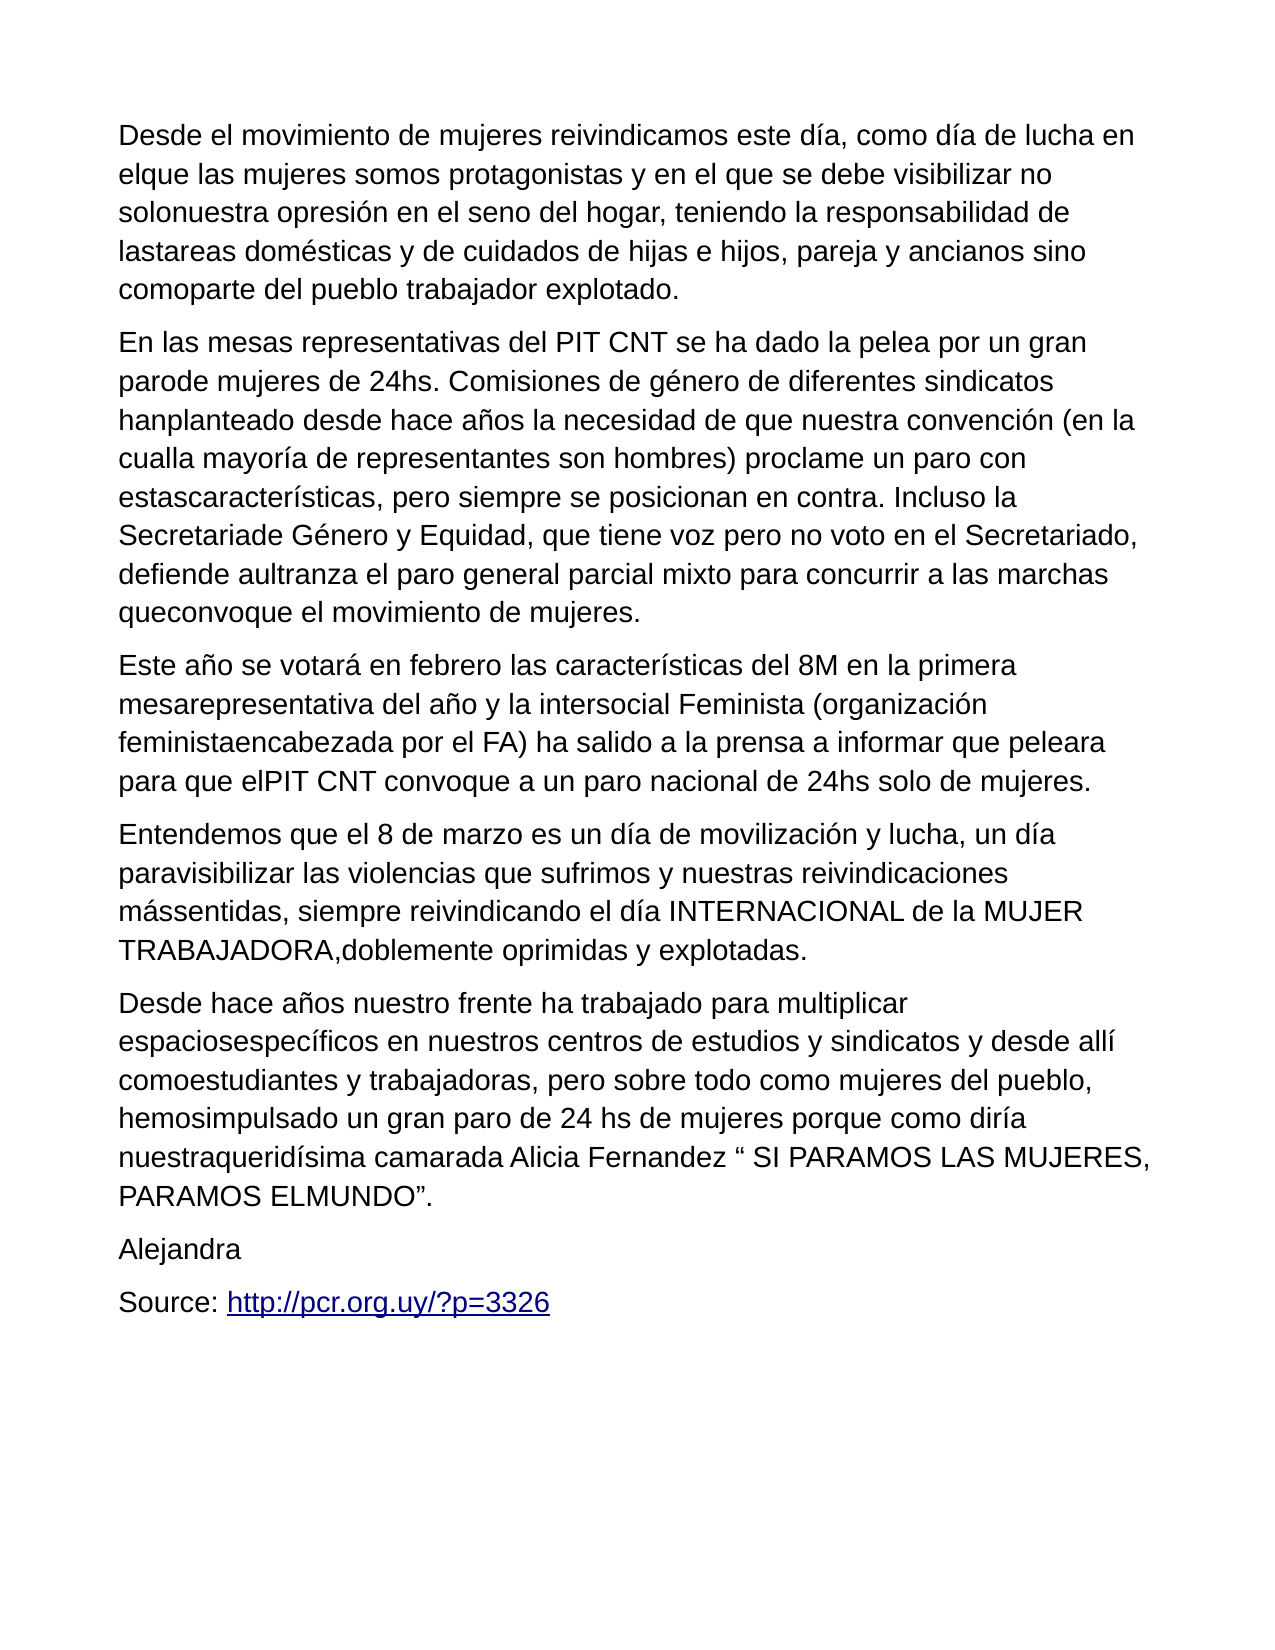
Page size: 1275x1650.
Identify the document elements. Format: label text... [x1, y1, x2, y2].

text Source: http://pcr.org.uy/?p=3326 [118, 1285, 1157, 1318]
text Alejandra [118, 1232, 1157, 1265]
text Entendemos que el 8 de marzo es un día de movilización y lucha, un día paravisibilizar las violencias que sufrimos y nuestras reivindicaciones mássentidas, siempre reivindicando el día INTERNACIONAL de la MUJER TRABAJADORA,doblemente oprimidas y explotadas. [118, 817, 1157, 966]
text Desde hace años nuestro frente ha trabajado para multiplicar espaciosespecíficos en nuestros centros de estudios y sindicatos y desde allí comoestudiantes y trabajadoras, pero sobre todo como mujeres del pueblo, hemosimpulsado un gran paro de 24 hs de mujeres porque como diría nuestraqueridísima camarada Alicia Fernandez “ SI PARAMOS LAS MUJERES, PARAMOS ELMUNDO”. [118, 986, 1157, 1212]
text En las mesas representativas del PIT CNT se ha dado la pelea por un gran parode mujeres de 24hs. Comisiones de género de diferentes sindicatos hanplanteado desde hace años la necesidad de que nuestra convención (en la cualla mayoría de representantes son hombres) proclame un paro con estascaracterísticas, pero siempre se posicionan en contra. Incluso la Secretariade Género y Equidad, que tiene voz pero no voto en el Secretariado, defiende aultranza el paro general parcial mixto para concurrir a las marchas queconvoque el movimiento de mujeres. [118, 325, 1157, 629]
text Este año se votará en febrero las características del 8M en la primera mesarepresentativa del año y la intersocial Feminista (organización feministaencabezada por el FA) ha salido a la prensa a informar que peleara para que elPIT CNT convoque a un paro nacional de 24hs solo de mujeres. [118, 648, 1157, 797]
text Desde el movimiento de mujeres reivindicamos este día, como día de lucha en elque las mujeres somos protagonistas y en el que se debe visibilizar no solonuestra opresión en el seno del hogar, teniendo la responsabilidad de lastareas domésticas y de cuidados de hijas e hijos, pareja y ancianos sino comoparte del pueblo trabajador explotado. [118, 118, 1157, 306]
